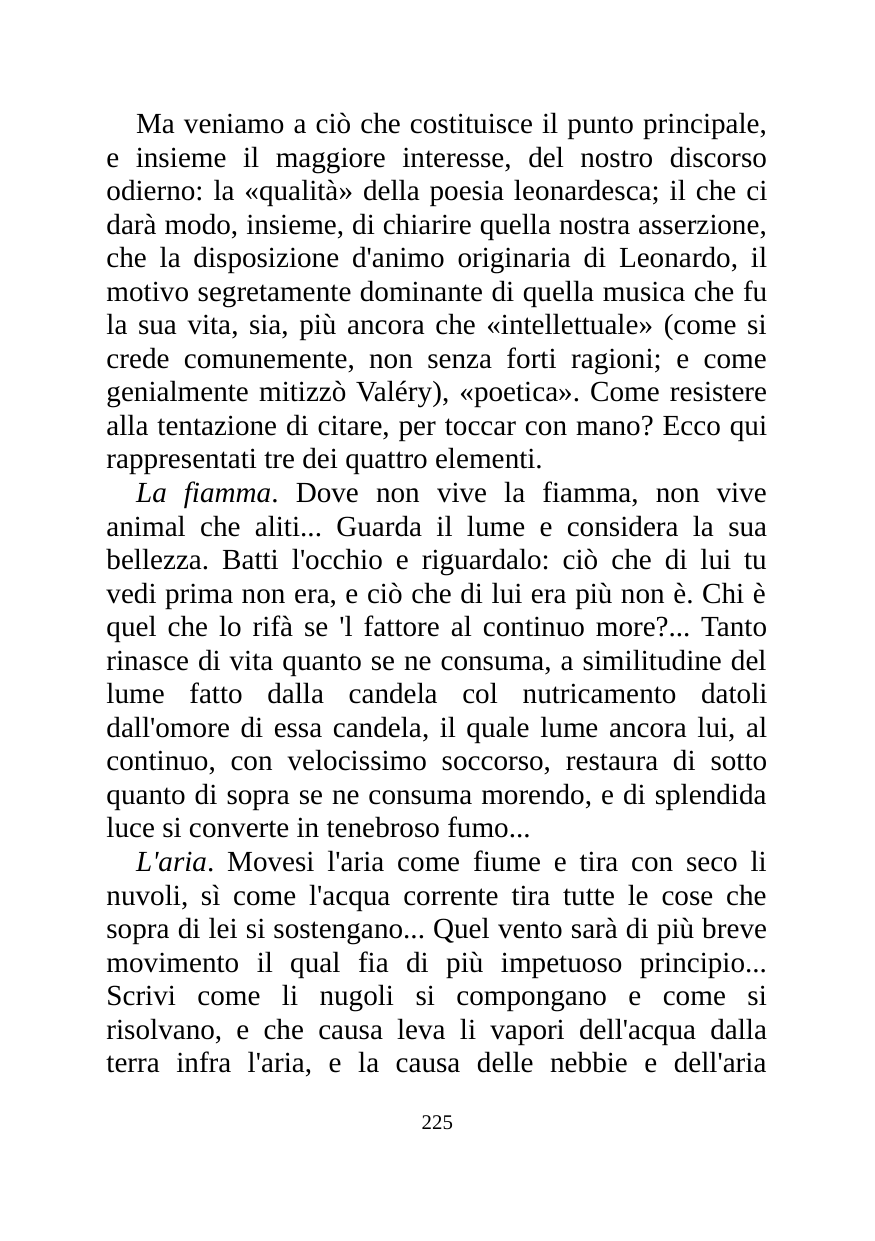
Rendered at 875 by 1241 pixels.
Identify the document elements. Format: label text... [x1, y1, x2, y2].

text L'aria. Movesi l'aria come fiume e tira con seco li nuvoli, sì come l'acqua corrente tira tutte le cose che sopra di lei si sostengano... Quel vento sarà di più breve movimento il qual fia di più impetuoso principio... Scrivi come li nugoli si compongano e come si risolvano, e che causa leva li vapori dell'acqua dalla terra infra l'aria, e la causa delle nebbie e dell'aria [106, 844, 768, 1079]
text La fiamma. Dove non vive la fiamma, non vive animal che aliti... Guarda il lume e considera la sua bellezza. Batti l'occhio e riguardalo: ciò che di lui tu vedi prima non era, e ciò che di lui era più non è. Chi è quel che lo rifà se 'l fattore al continuo more?... Tanto rinasce di vita quanto se ne consuma, a similitudine del lume fatto dalla candela col nutricamento datoli dall'omore di essa candela, il quale lume ancora lui, al continuo, con velocissimo soccorso, restaura di sotto quanto di sopra se ne consuma morendo, e di splendida luce si converte in tenebroso fumo... [106, 475, 768, 844]
text Ma veniamo a ciò che costituisce il punto principale, e insieme il maggiore interesse, del nostro discorso odierno: la «qualità» della poesia leonardesca; il che ci darà modo, insieme, di chiarire quella nostra asserzione, che la disposizione d'animo originaria di Leonardo, il motivo segretamente dominante di quella musica che fu la sua vita, sia, più ancora che «intellettuale» (come si crede comunemente, non senza forti ragioni; e come genialmente mitizzò Valéry), «poetica». Come resistere alla tentazione di citare, per toccar con mano? Ecco qui rappresentati tre dei quattro elementi. [106, 106, 768, 475]
